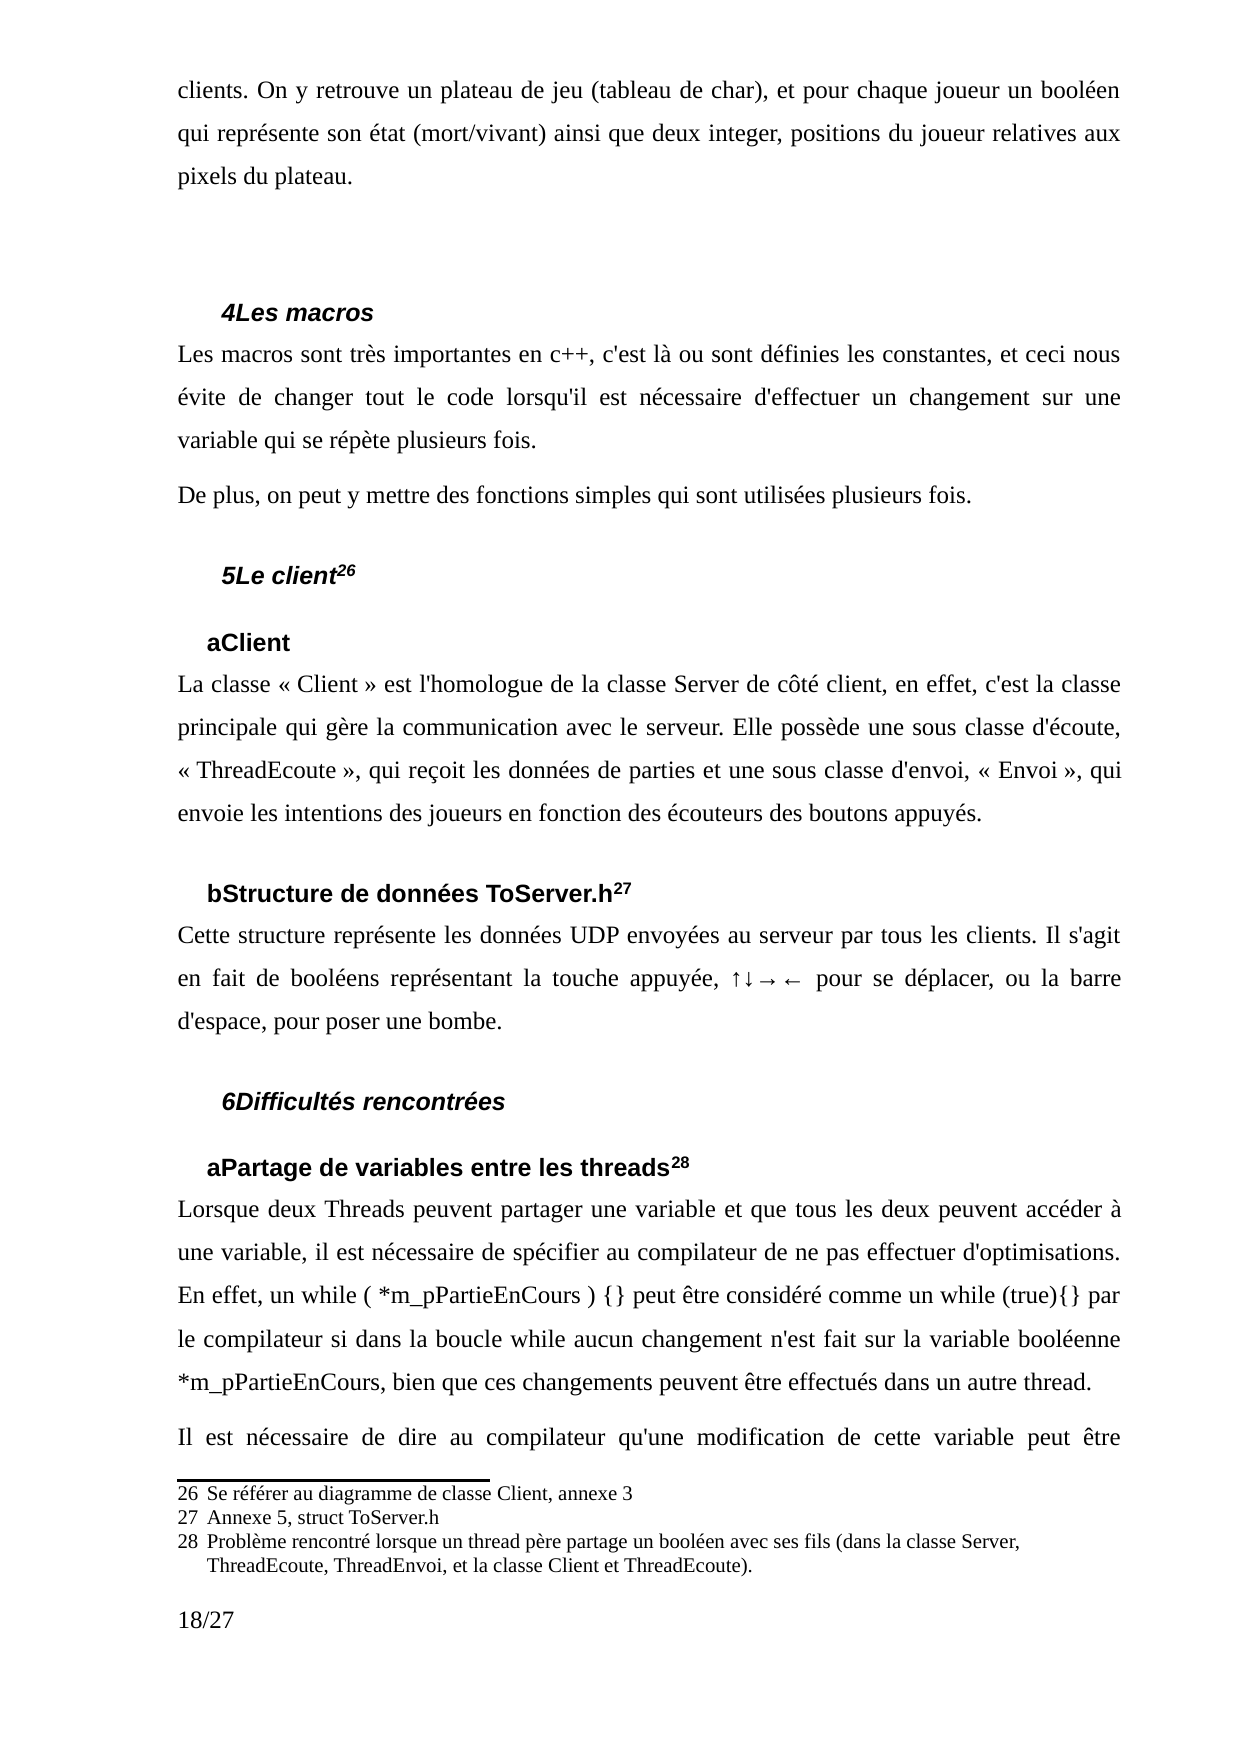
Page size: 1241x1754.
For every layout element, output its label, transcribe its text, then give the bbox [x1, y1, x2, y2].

text De plus, on peut y mettre des fonctions simples qui sont utilisées plusieurs fois. [177, 481, 1122, 509]
text clients. On y retrouve un plateau de jeu (tableau de char), et pour chaque joueur un booléen qui représente son état (mort/vivant) ainsi que deux integer, positions du joueur relatives aux pixels du plateau. [177, 75, 1122, 190]
text La classe « Client » est l'homologue de la classe Server de côté client, en effet, c'est la classe principale qui gère la communication avec le serveur. Elle possède une sous classe d'écoute, « ThreadEcoute », qui reçoit les données de parties et une sous classe d'envoi, « Envoi », qui envoie les intentions des joueurs en fonction des écouteurs des boutons appuyés. [177, 669, 1122, 827]
text Lorsque deux Threads peuvent partager une variable et que tous les deux peuvent accéder à une variable, il est nécessaire de spécifier au compilateur de ne pas effectuer d'optimisations. En effet, un while ( *m_pPartieEnCours ) {} peut être considéré comme un while (true){} par le compilateur si dans la boucle while aucun changement n'est fait sur la variable booléenne *m_pPartieEnCours, bien que ces changements peuvent être effectués dans un autre thread. [177, 1194, 1122, 1396]
text Il est nécessaire de dire au compilateur qu'une modification de cette variable peut être [177, 1422, 1122, 1451]
subtitle Structure de données ToServer.h [177, 879, 1122, 907]
text Les macros sont très importantes en c++, c'est là ou sont définies les constantes, et ceci nous évite de changer tout le code lorsqu'il est nécessaire d'effectuer un changement sur une variable qui se répète plusieurs fois. [177, 339, 1122, 454]
subtitle Client [177, 627, 1122, 656]
subtitle Partage de variables entre les threads [177, 1153, 1122, 1182]
text Problème rencontré lorsque un thread père partage un booléen avec ses fils (dans la classe Server, ThreadEcoute, ThreadEnvoi, et la classe Client et ThreadEcoute). [177, 1529, 1122, 1577]
subtitle Les macros [177, 297, 1122, 326]
text Annexe 5, struct ToServer.h [177, 1505, 1122, 1529]
subtitle Difficultés rencontrées [177, 1087, 1122, 1116]
text Se référer au diagramme de classe Client, annexe 3 [177, 1481, 1122, 1505]
text Cette structure représente les données UDP envoyées au serveur par tous les clients. Il s'agit en fait de booléens représentant la touche appuyée, ↑↓→← pour se déplacer, ou la barre d'espace, pour poser une bombe. [177, 920, 1122, 1035]
subtitle Le client [177, 561, 1122, 590]
